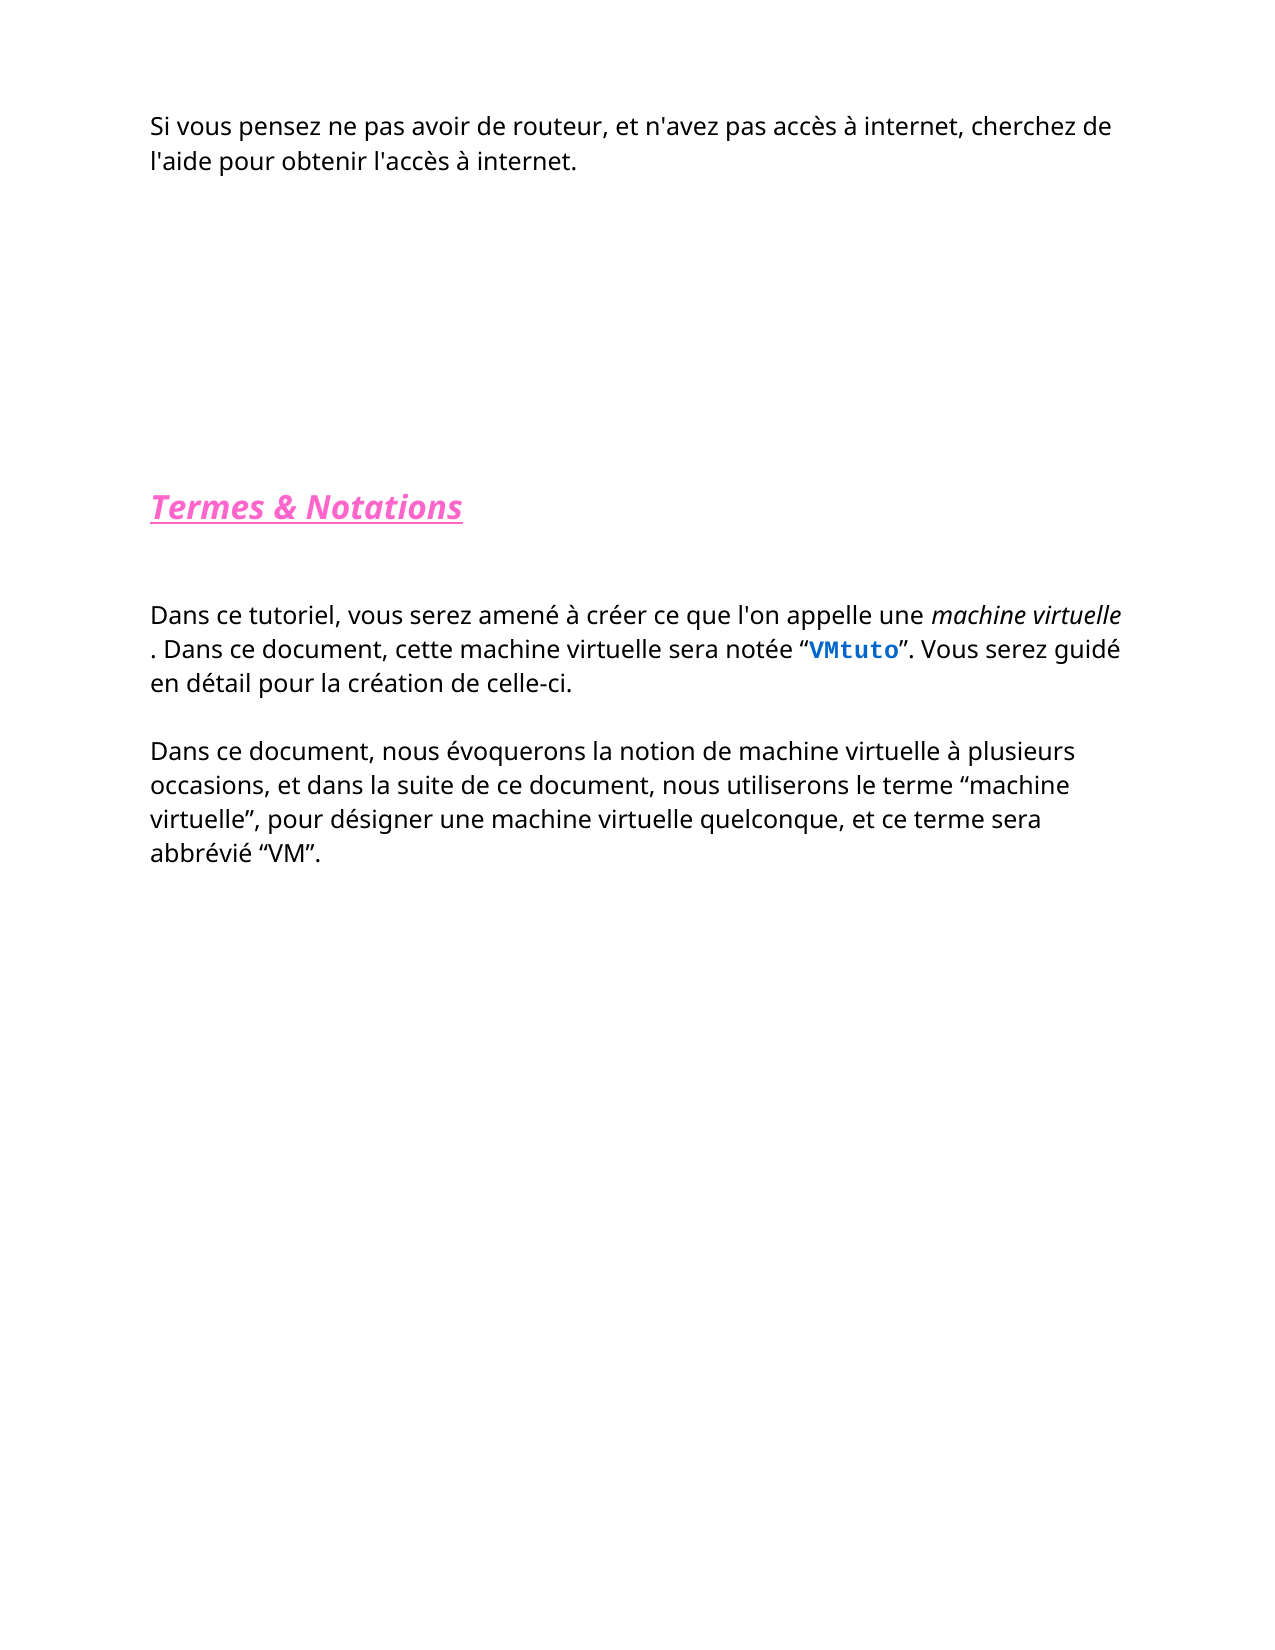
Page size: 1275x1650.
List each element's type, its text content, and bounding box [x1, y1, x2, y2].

text Dans ce document, nous évoquerons la notion de machine virtuelle à plusieurs occasions, et dans la suite de ce document, nous utiliserons le terme “machine virtuelle”, pour désigner une machine virtuelle quelconque, et ce terme sera abbrévié “VM”. [150, 734, 1125, 870]
text Termes & Notations [150, 484, 1125, 529]
text Dans ce tutoriel, vous serez amené à créer ce que l'on appelle une machine virtuelle . Dans ce document, cette machine virtuelle sera notée “VMtuto”. Vous serez guidé en détail pour la création de celle-ci. [150, 597, 1125, 700]
text Si vous pensez ne pas avoir de routeur, et n'avez pas accès à internet, cherchez de l'aide pour obtenir l'accès à internet. [150, 109, 1125, 177]
